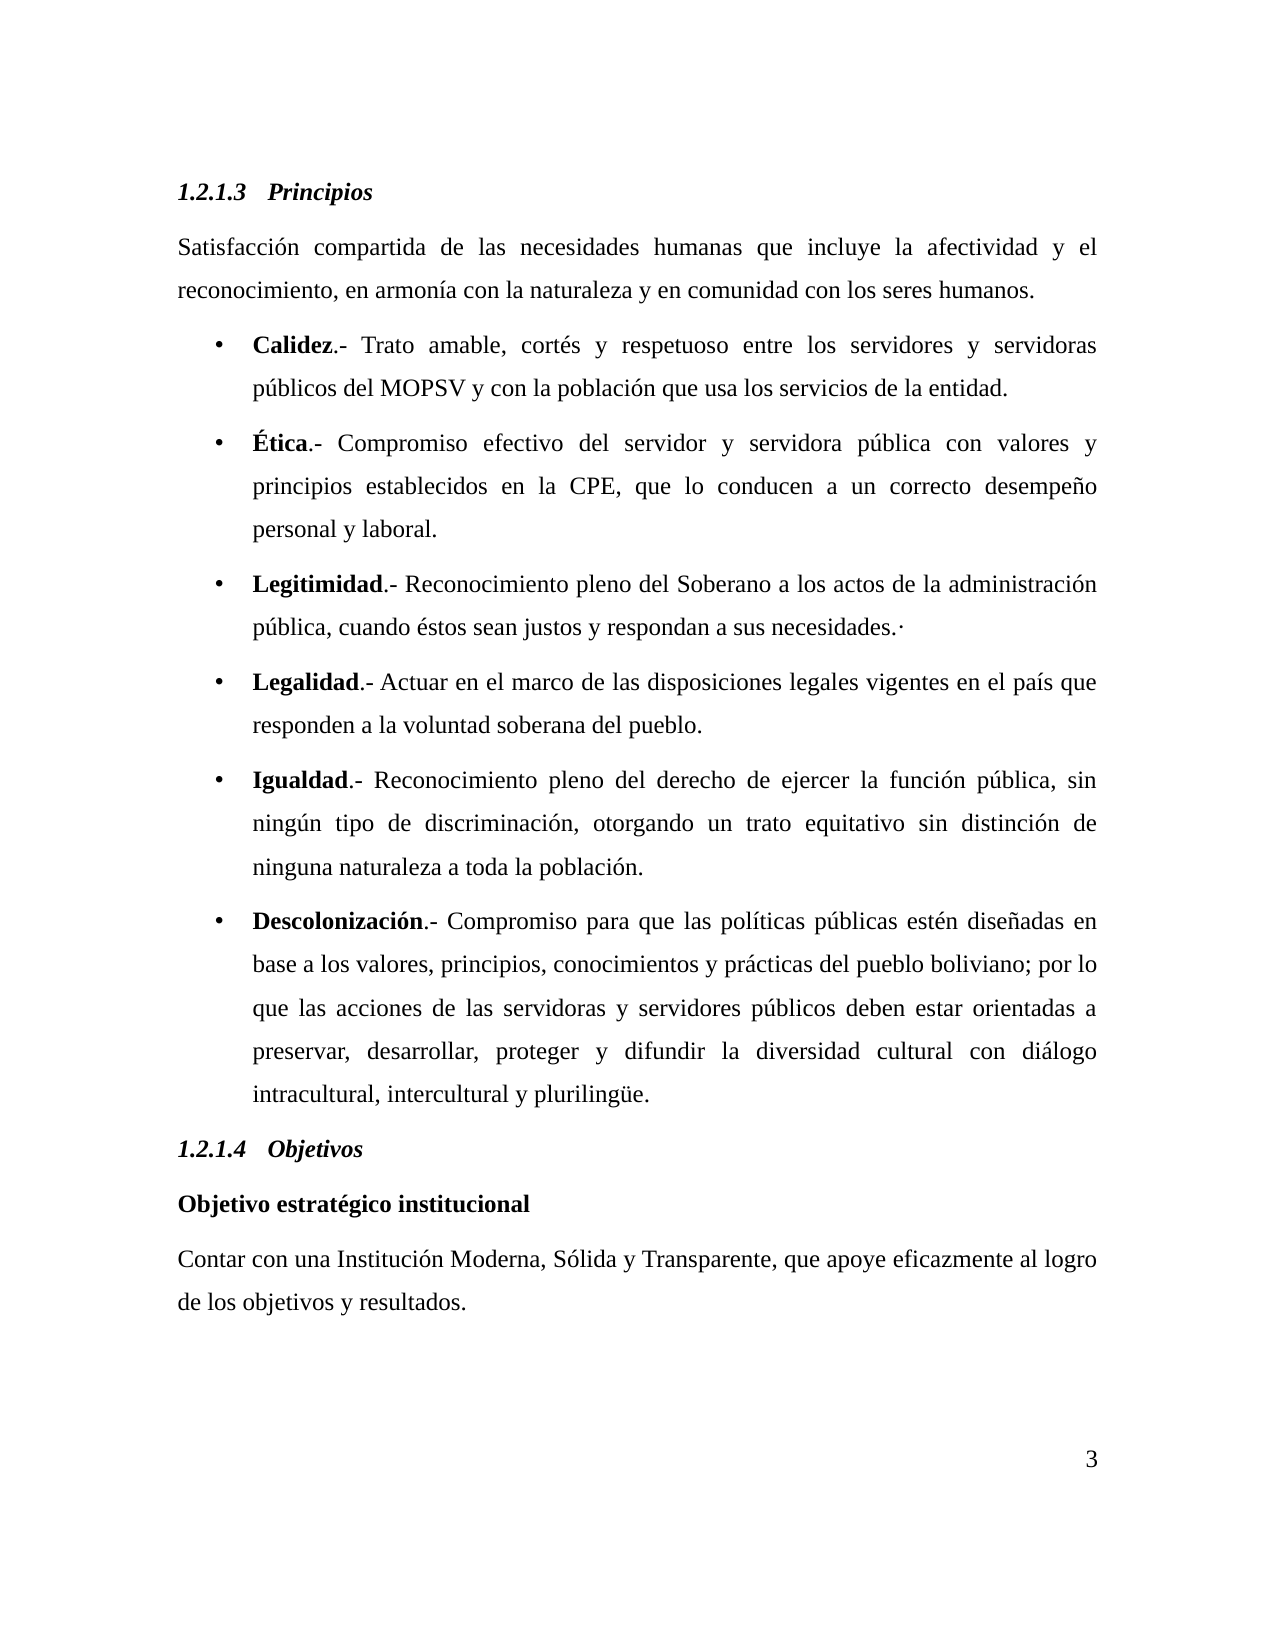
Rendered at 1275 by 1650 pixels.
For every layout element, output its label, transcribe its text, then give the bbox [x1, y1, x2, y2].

list Calidez.- Trato amable, cortés y respetuoso entre los servidores y servidoras públicos del MOPSV y con la población que usa los servicios de la entidad. [215, 330, 1098, 402]
list Ética.- Compromiso efectivo del servidor y servidora pública con valores y principios establecidos en la CPE, que lo conducen a un correcto desempeño personal y laboral. [215, 428, 1098, 543]
list Igualdad.- Reconocimiento pleno del derecho de ejercer la función pública, sin ningún tipo de discriminación, otorgando un trato equitativo sin distinción de ninguna naturaleza a toda la población. [215, 765, 1098, 880]
list Legitimidad.- Reconocimiento pleno del Soberano a los actos de la administración pública, cuando éstos sean justos y respondan a sus necesidades.· [215, 569, 1098, 641]
subtitle Objetivo estratégico institucional [177, 1189, 1098, 1217]
list Legalidad.- Actuar en el marco de las disposiciones legales vigentes en el país que responden a la voluntad soberana del pueblo. [215, 667, 1098, 739]
text Satisfacción compartida de las necesidades humanas que incluye la afectividad y el reconocimiento, en armonía con la naturaleza y en comunidad con los seres humanos. [177, 232, 1098, 304]
list Descolonización.- Compromiso para que las políticas públicas estén diseñadas en base a los valores, principios, conocimientos y prácticas del pueblo boliviano; por lo que las acciones de las servidoras y servidores públicos deben estar orientadas a preservar, desarrollar, proteger y difundir la diversidad cultural con diálogo intracultural, intercultural y plurilingüe. [215, 906, 1098, 1108]
text Contar con una Institución Moderna, Sólida y Transparente, que apoye eficazmente al logro de los objetivos y resultados. [177, 1244, 1098, 1316]
subtitle Principios [177, 177, 1098, 206]
subtitle Objetivos [177, 1134, 1098, 1163]
